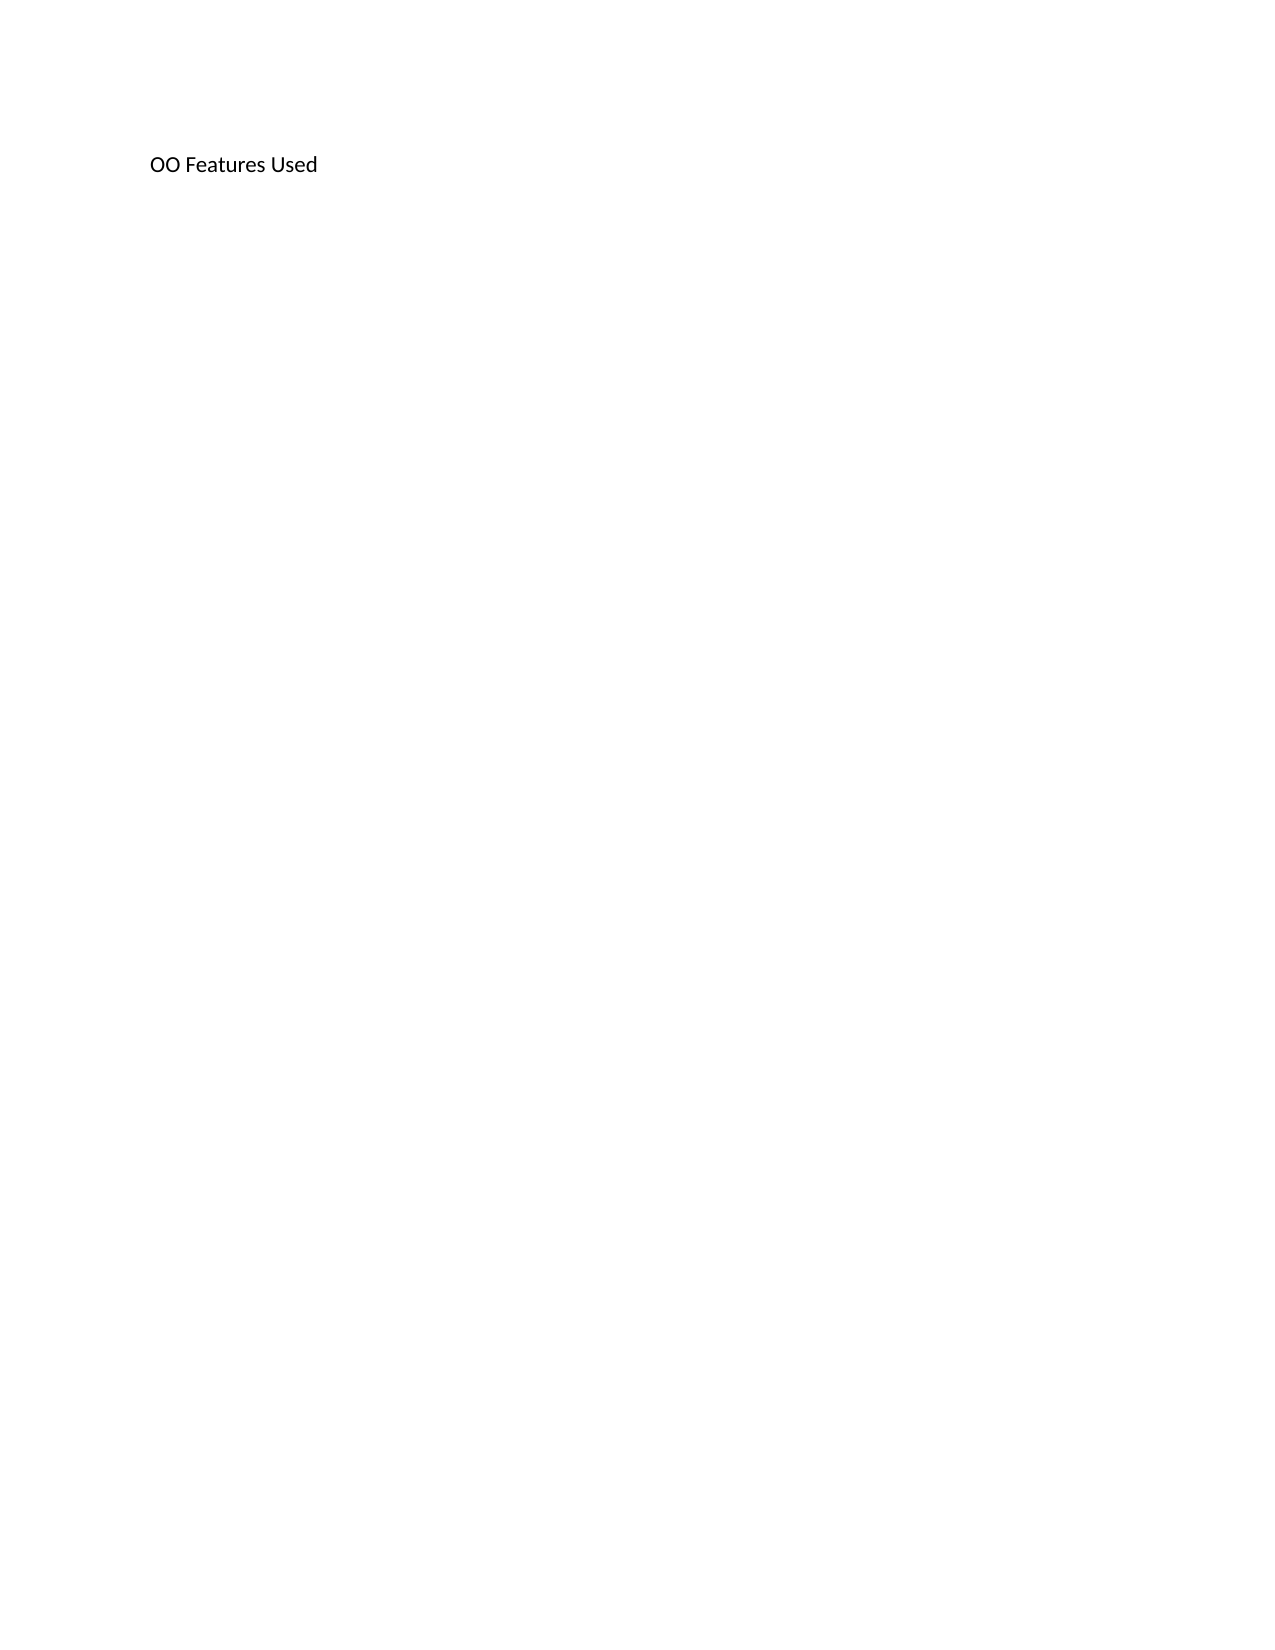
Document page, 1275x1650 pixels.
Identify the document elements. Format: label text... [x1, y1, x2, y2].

text OO Features Used [150, 150, 1125, 178]
